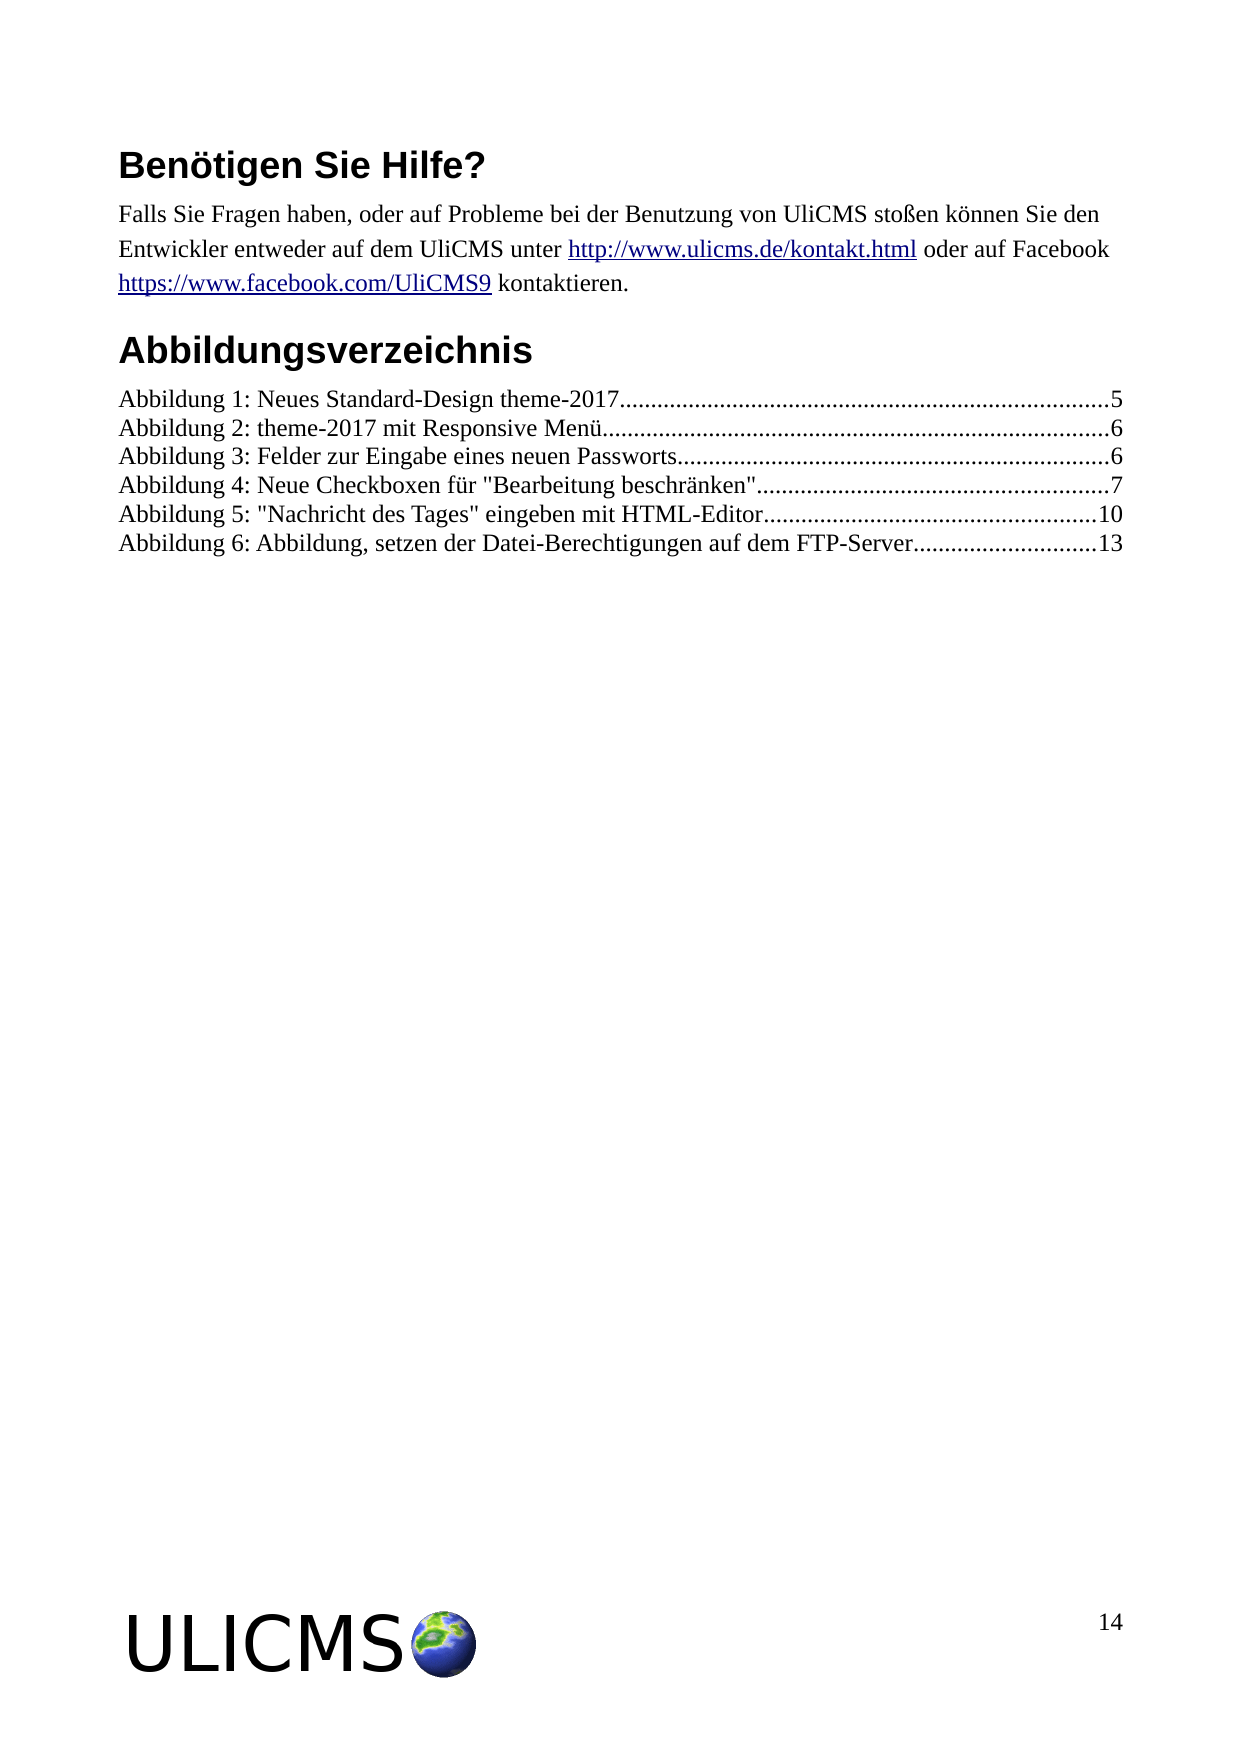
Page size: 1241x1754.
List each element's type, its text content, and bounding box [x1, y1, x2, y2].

subtitle Abbildungsverzeichnis [118, 328, 1123, 371]
text Abbildung 2: theme-2017 mit Responsive Menü 6 [118, 413, 1123, 441]
picture [118, 1607, 479, 1681]
text Abbildung 5: "Nachricht des Tages" eingeben mit HTML-Editor 10 [118, 499, 1123, 528]
text Abbildung 1: Neues Standard-Design theme-2017 5 [118, 384, 1123, 413]
text Falls Sie Fragen haben, oder auf Probleme bei der Benutzung von UliCMS stoßen können Sie den Entwickler entweder auf dem UliCMS unter http://www.ulicms.de/kontakt.html oder auf Facebook https://www.facebook.com/UliCMS9 kontaktieren. [118, 199, 1123, 297]
text Abbildung 6: Abbildung, setzen der Datei-Berechtigungen auf dem FTP-Server 13 [118, 528, 1123, 556]
text Abbildung 4: Neue Checkboxen für "Bearbeitung beschränken" 7 [118, 470, 1123, 499]
text Abbildung 3: Felder zur Eingabe eines neuen Passworts 6 [118, 441, 1123, 470]
subtitle Benötigen Sie Hilfe? [118, 143, 1123, 187]
